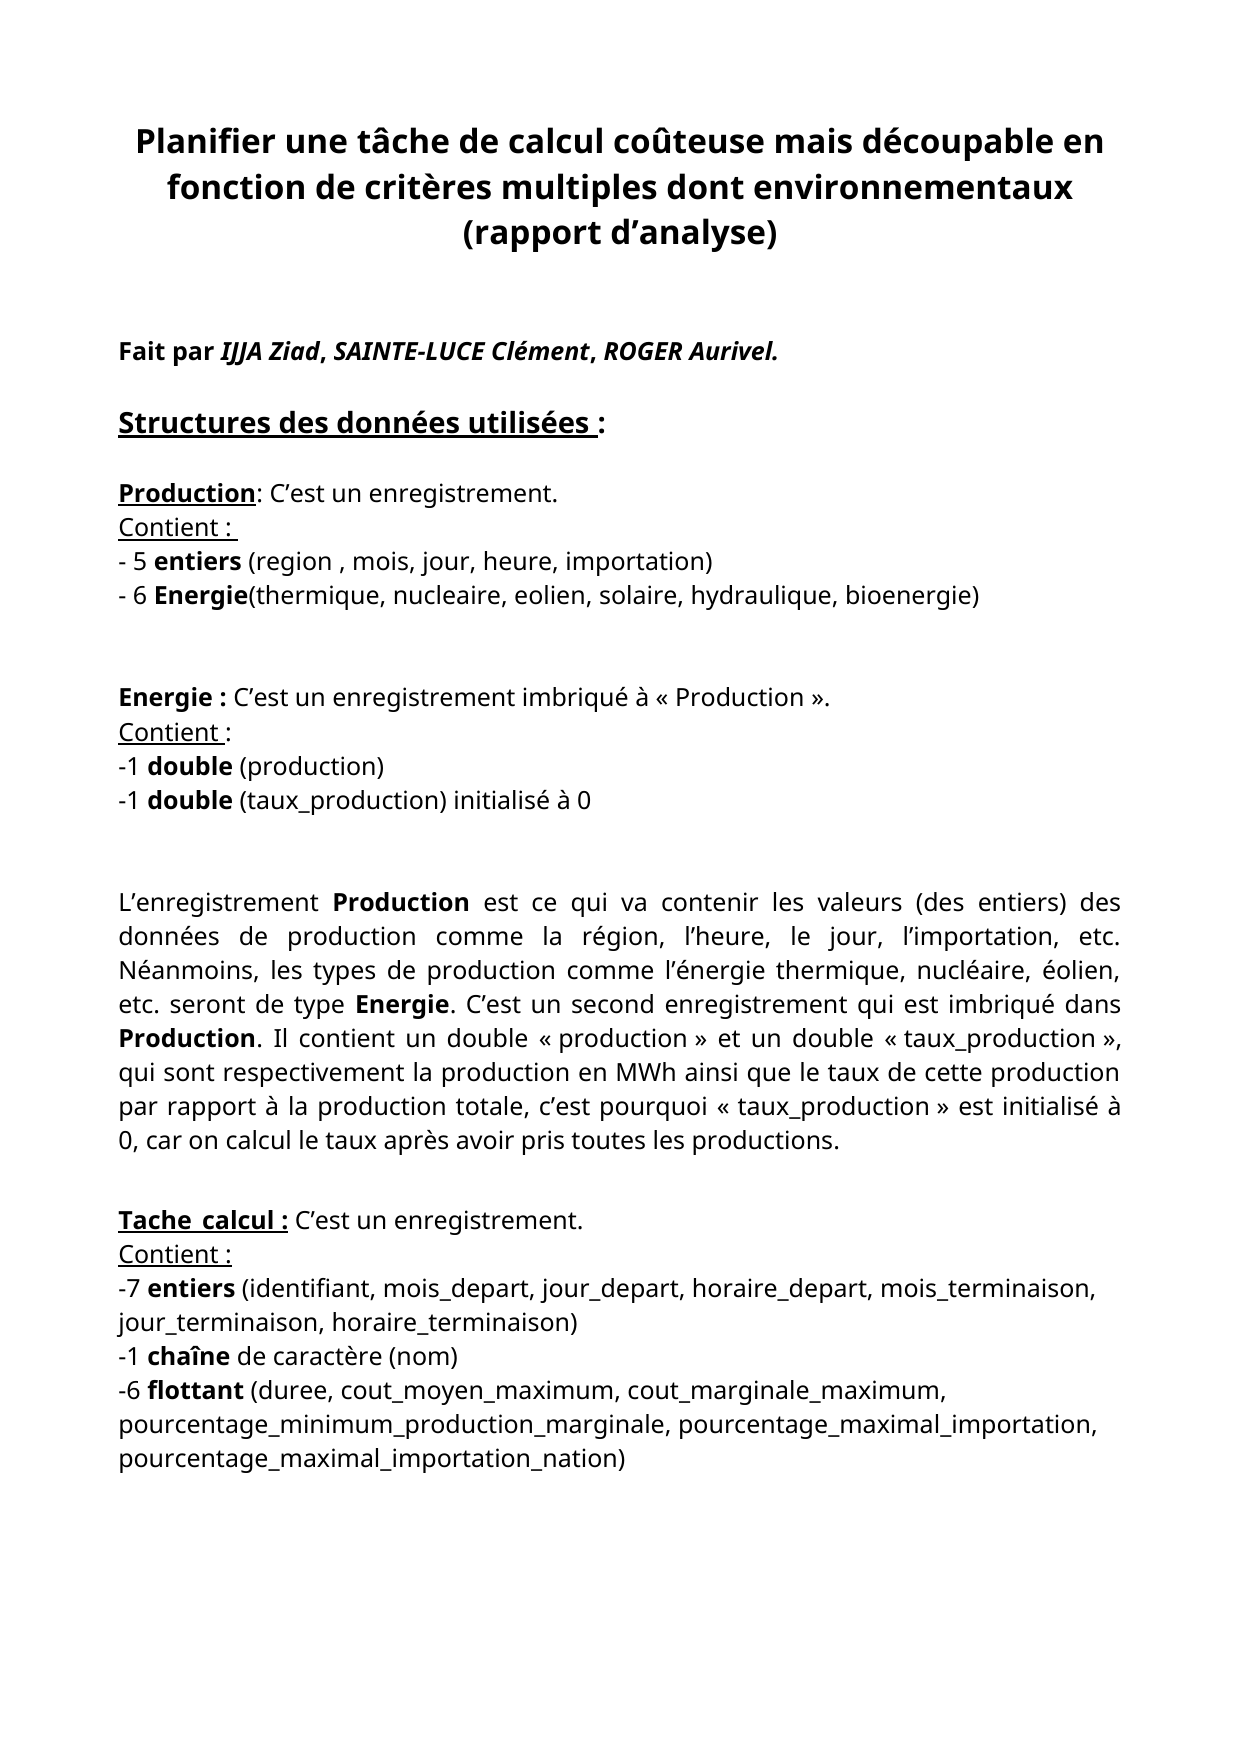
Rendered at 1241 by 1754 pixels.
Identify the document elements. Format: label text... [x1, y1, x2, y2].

text Fait par IJJA Ziad, SAINTE-LUCE Clément, ROGER Aurivel. [118, 334, 1122, 368]
text Planifier une tâche de calcul coûteuse mais découpable en fonction de critères multiples dont environnementaux [118, 118, 1122, 209]
text Tache_calcul : C’est un enregistrement. [118, 1202, 1122, 1236]
text Energie : C’est un enregistrement imbriqué à « Production ». [118, 680, 1122, 714]
text Contient : [118, 510, 1122, 544]
text -7 entiers (identifiant, mois_depart, jour_depart, horaire_depart, mois_terminaison, jour_terminaison, horaire_terminaison) [118, 1271, 1122, 1339]
text -1 double (taux_production) initialisé à 0 [118, 782, 1122, 816]
text Contient : [118, 714, 1122, 748]
text - 5 entiers (region , mois, jour, heure, importation) [118, 544, 1122, 578]
text -1 double (production) [118, 748, 1122, 782]
text -1 chaîne de caractère (nom) [118, 1339, 1122, 1373]
text Contient : [118, 1236, 1122, 1271]
text -6 flottant (duree, cout_moyen_maximum, cout_marginale_maximum, pourcentage_minimum_production_marginale, pourcentage_maximal_importation, pourcentage_maximal_importation_nation) [118, 1373, 1122, 1475]
text Production: C’est un enregistrement. [118, 476, 1122, 510]
text (rapport d’analyse) [118, 209, 1122, 254]
text - 6 Energie(thermique, nucleaire, eolien, solaire, hydraulique, bioenergie) [118, 578, 1122, 612]
text Structures des données utilisées : [118, 402, 1122, 442]
text L’enregistrement Production est ce qui va contenir les valeurs (des entiers) des données de production comme la région, l’heure, le jour, l’importation, etc. Néanmoins, les types de production comme l’énergie thermique, nucléaire, éolien, etc. seront de type Energie. C’est un second enregistrement qui est imbriqué dans Production. Il contient un double « production » et un double « taux_production », qui sont respectivement la production en MWh ainsi que le taux de cette production par rapport à la production totale, c’est pourquoi « taux_production » est initialisé à 0, car on calcul le taux après avoir pris toutes les productions. [118, 884, 1122, 1157]
